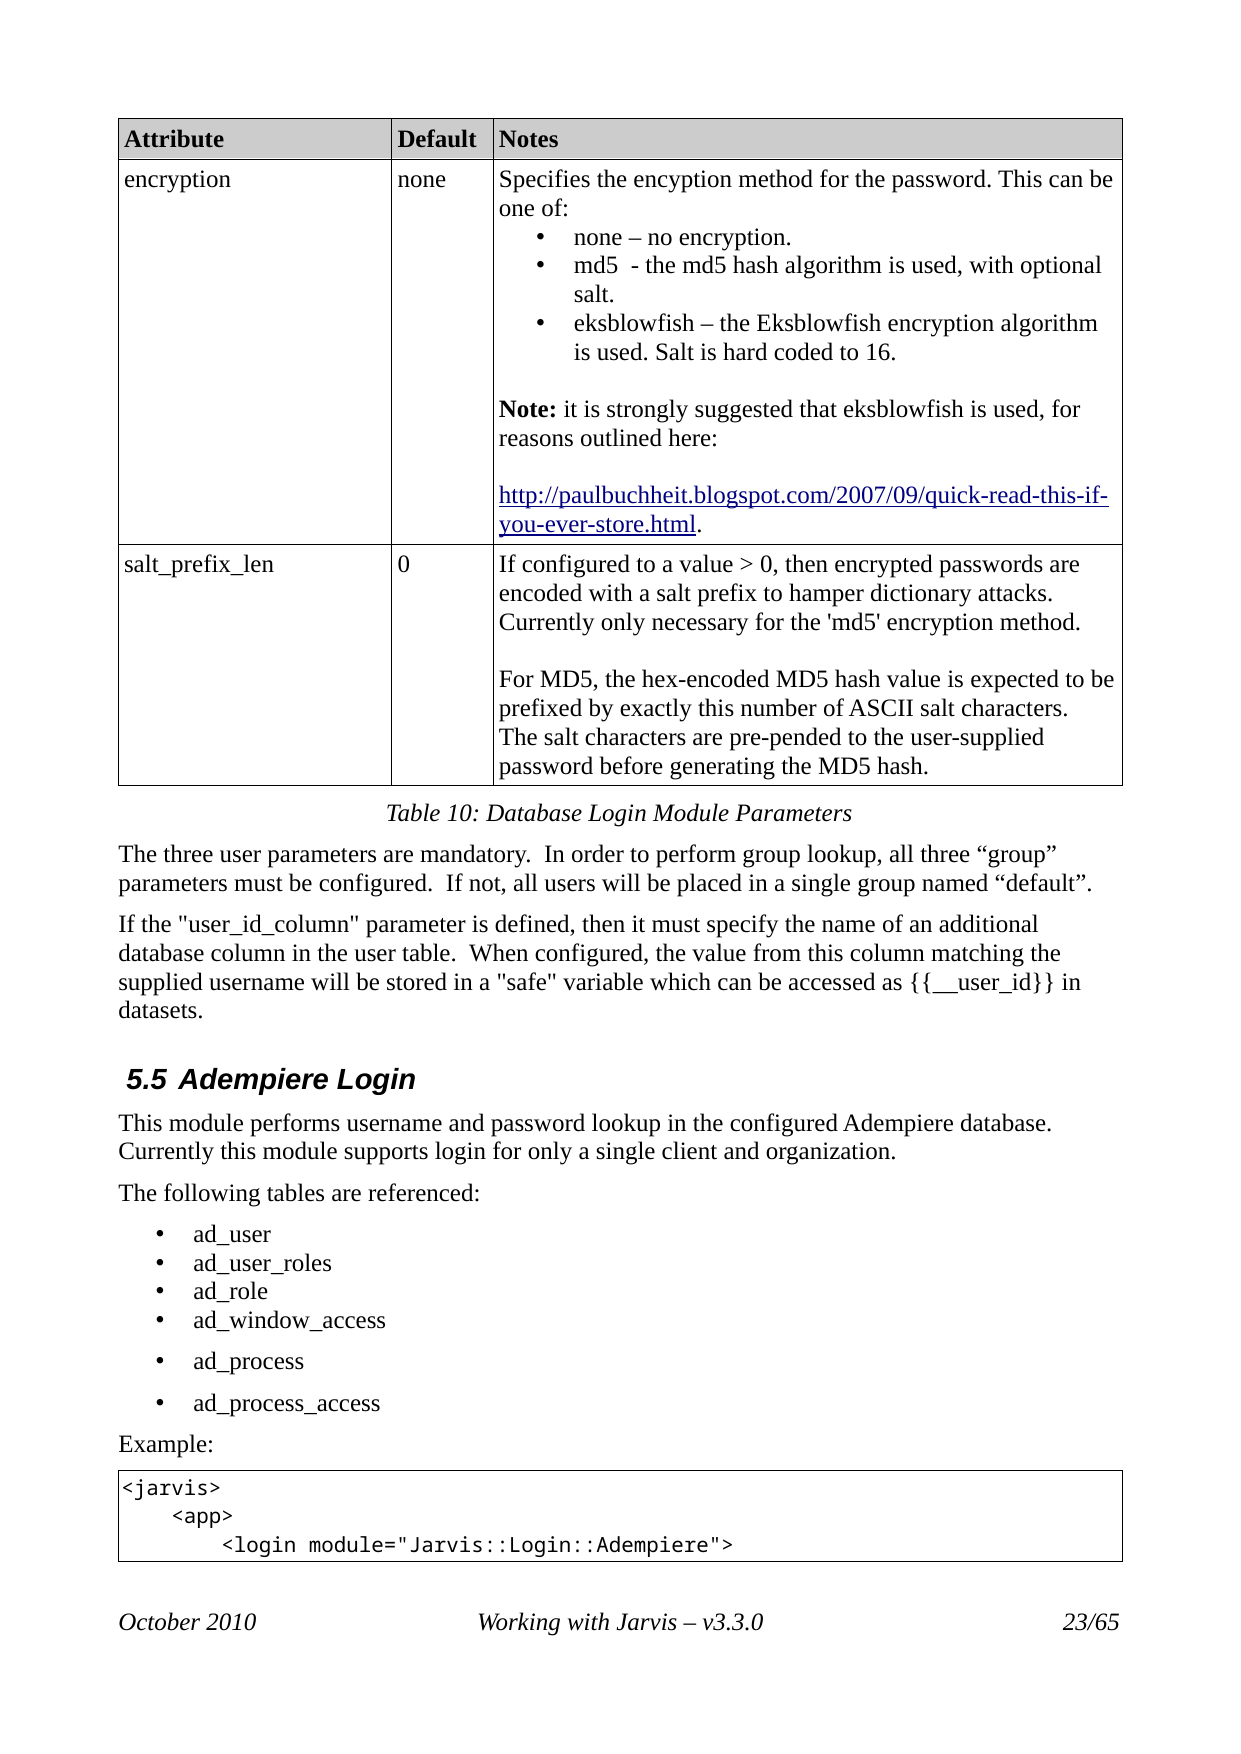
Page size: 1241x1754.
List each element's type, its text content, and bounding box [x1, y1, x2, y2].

table_header Notes [494, 119, 1122, 158]
text Table 10: Database Login Module Parameters [118, 798, 1122, 827]
table_cell none [392, 160, 493, 544]
table_cell encryption [119, 160, 391, 544]
text Example: [118, 1429, 1122, 1458]
text <app> [119, 1499, 1122, 1527]
list ad_process_access [156, 1388, 1122, 1416]
text The following tables are referenced: [118, 1178, 1122, 1206]
list ad_process [156, 1346, 1122, 1375]
list ad_window_access [156, 1305, 1122, 1334]
list ad_role [156, 1276, 1122, 1305]
text If the "user_id_column" parameter is defined, then it must specify the name of an additional database column in the user table. When configured, the value from this column matching the supplied username will be stored in a "safe" variable which can be accessed as {{__user_id}} in datasets. [118, 909, 1122, 1024]
table_header Attribute [119, 119, 391, 158]
text This module performs username and password lookup in the configured Adempiere database. Currently this module supports login for only a single client and organization. [118, 1108, 1122, 1165]
subtitle Adempiere Login [118, 1062, 1122, 1095]
table_header Default [392, 119, 493, 158]
text The three user parameters are mandatory. In order to perform group lookup, all three “group” parameters must be configured. If not, all users will be placed in a single group named “default”. [118, 839, 1122, 897]
table_cell Specifies the encyption method for the password. This can be one of: none – no encryption. md5 - the md5 hash algorithm is used, with optional salt. eksblowfish – the Eksblowfish encryption algorithm is used. Salt is hard coded to 16. Note: it is strongly suggested that eksblowfish is used, for reasons outlined here: http://paulbuchheit.blogspot.com/2007/09/quick-read-this-if-you-ever-store.html. [494, 160, 1122, 544]
list ad_user_roles [156, 1248, 1122, 1276]
text <jarvis> [119, 1471, 1122, 1499]
list ad_user [156, 1219, 1122, 1248]
table_cell If configured to a value > 0, then encrypted passwords are encoded with a salt prefix to hamper dictionary attacks. Currently only necessary for the 'md5' encryption method. For MD5, the hex-encoded MD5 hash value is expected to be prefixed by exactly this number of ASCII salt characters. The salt characters are pre-pended to the user-supplied password before generating the MD5 hash. [494, 545, 1122, 785]
text <login module="Jarvis::Login::Adempiere"> [119, 1527, 1122, 1561]
table_cell 0 [392, 545, 493, 785]
table_cell salt_prefix_len [119, 545, 391, 785]
